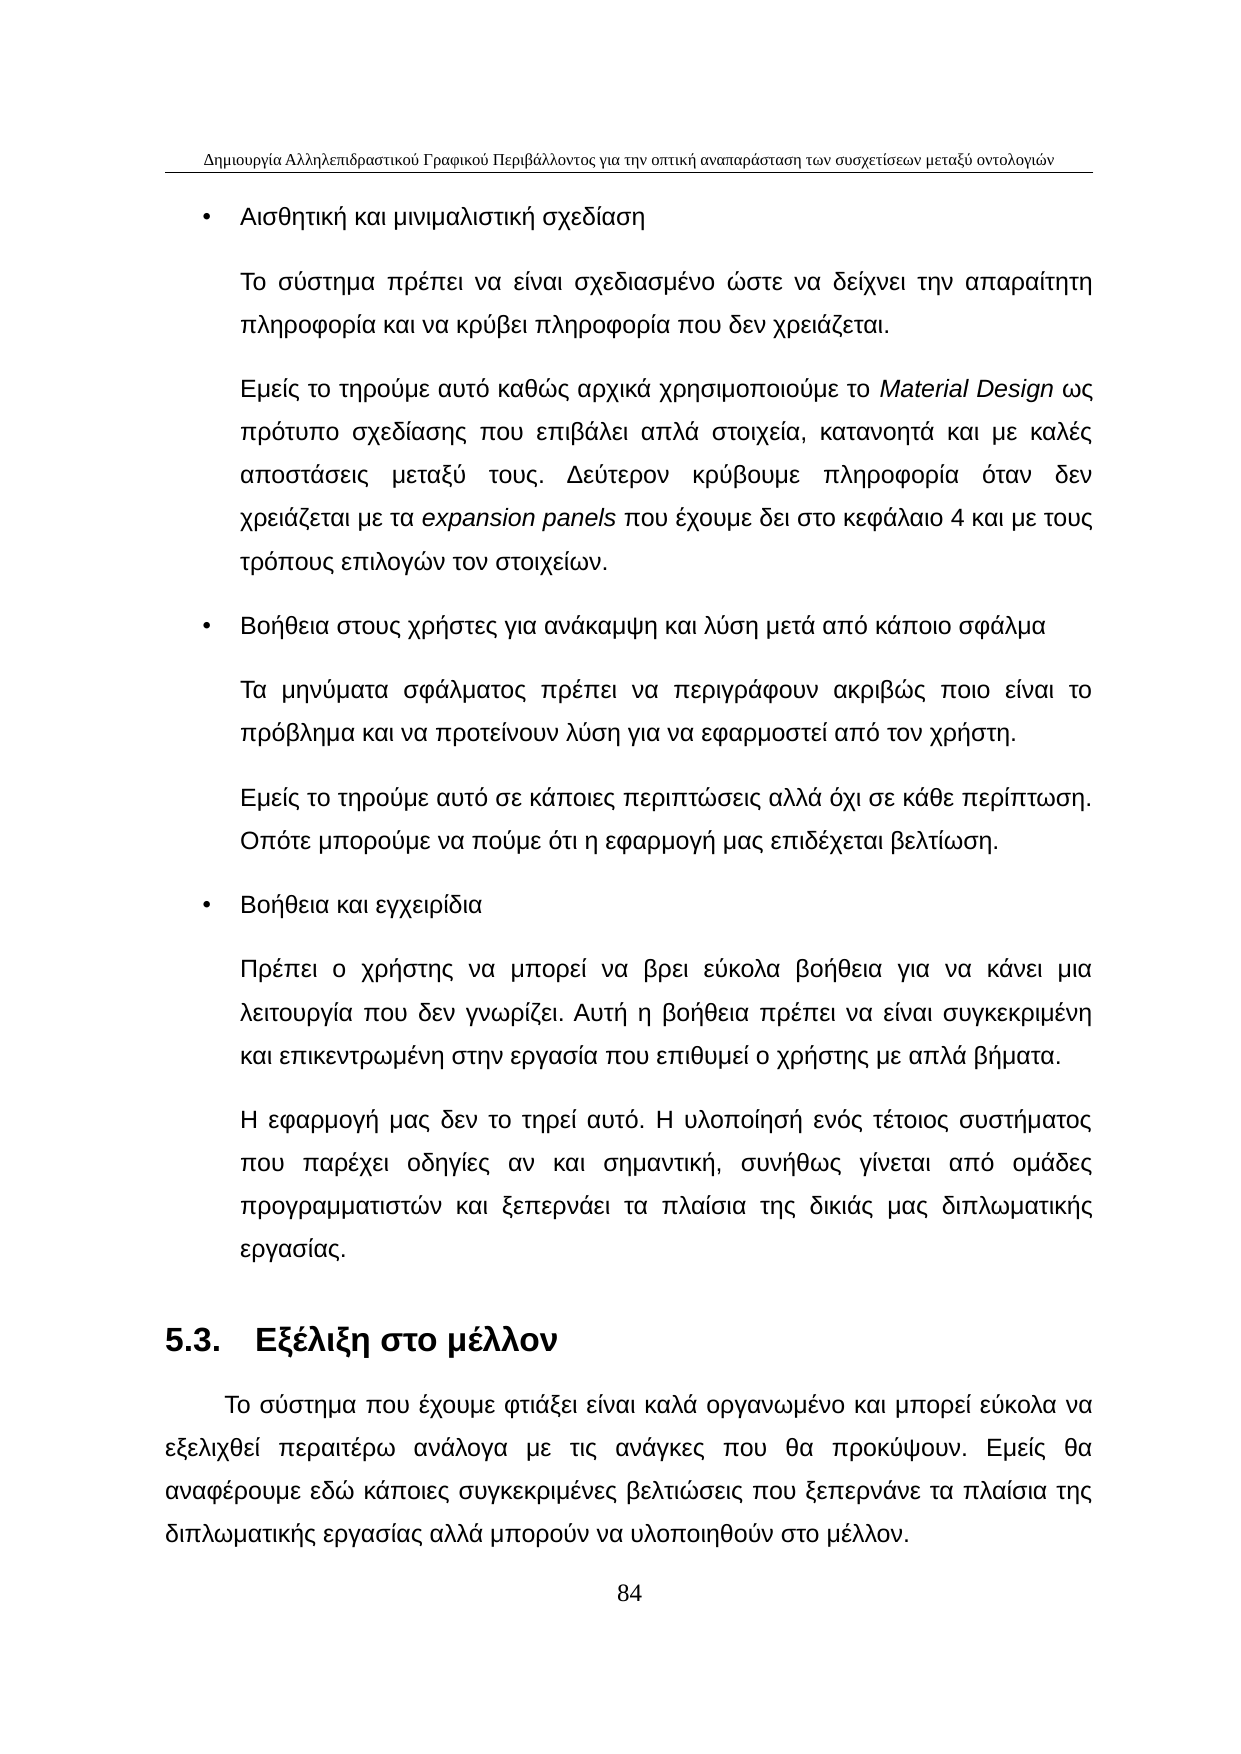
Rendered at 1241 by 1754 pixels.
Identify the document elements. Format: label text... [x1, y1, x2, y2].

list Το σύστημα πρέπει να είναι σχεδιασμένο ώστε να δείχνει την απαραίτητη πληροφορία και να κρύβει πληροφορία που δεν χρειάζεται. [202, 267, 1093, 338]
list Πρέπει ο χρήστης να μπορεί να βρει εύκολα βοήθεια για να κάνει μια λειτουργία που δεν γνωρίζει. Αυτή η βοήθεια πρέπει να είναι συγκεκριμένη και επικεντρωμένη στην εργασία που επιθυμεί ο χρήστης με απλά βήματα. [202, 954, 1093, 1069]
subtitle Εξέλιξη στο μέλλον [165, 1319, 1093, 1358]
list Τα μηνύματα σφάλματος πρέπει να περιγράφουν ακριβώς ποιο είναι το πρόβλημα και να προτείνουν λύση για να εφαρμοστεί από τον χρήστη. [202, 675, 1093, 747]
text Το σύστημα που έχουμε φτιάξει είναι καλά οργανωμένο και μπορεί εύκολα να εξελιχθεί περαιτέρω ανάλογα με τις ανάγκες που θα προκύψουν. Εμείς θα αναφέρουμε εδώ κάποιες συγκεκριμένες βελτιώσεις που ξεπερνάνε τα πλαίσια της διπλωματικής εργασίας αλλά μπορούν να υλοποιηθούν στο μέλλον. [165, 1390, 1093, 1548]
list Βοήθεια στους χρήστες για ανάκαμψη και λύση μετά από κάποιο σφάλμα [202, 611, 1093, 640]
list Εμείς το τηρούμε αυτό σε κάποιες περιπτώσεις αλλά όχι σε κάθε περίπτωση. Οπότε μπορούμε να πούμε ότι η εφαρμογή μας επιδέχεται βελτίωση. [202, 783, 1093, 854]
list Βοήθεια και εγχειρίδια [202, 890, 1093, 919]
list Η εφαρμογή μας δεν το τηρεί αυτό. Η υλοποίησή ενός τέτοιος συστήματος που παρέχει οδηγίες αν και σημαντική, συνήθως γίνεται από ομάδες προγραμματιστών και ξεπερνάει τα πλαίσια της δικιάς μας διπλωματικής εργασίας. [202, 1105, 1093, 1263]
list Εμείς το τηρούμε αυτό καθώς αρχικά χρησιμοποιούμε το Material Design ως πρότυπο σχεδίασης που επιβάλει απλά στοιχεία, κατανοητά και με καλές αποστάσεις μεταξύ τους. Δεύτερον κρύβουμε πληροφορία όταν δεν χρειάζεται με τα expansion panels που έχουμε δει στο κεφάλαιο 4 και με τους τρόπους επιλογών τον στοιχείων. [202, 374, 1093, 575]
list Αισθητική και μινιμαλιστική σχεδίαση [202, 202, 1093, 231]
